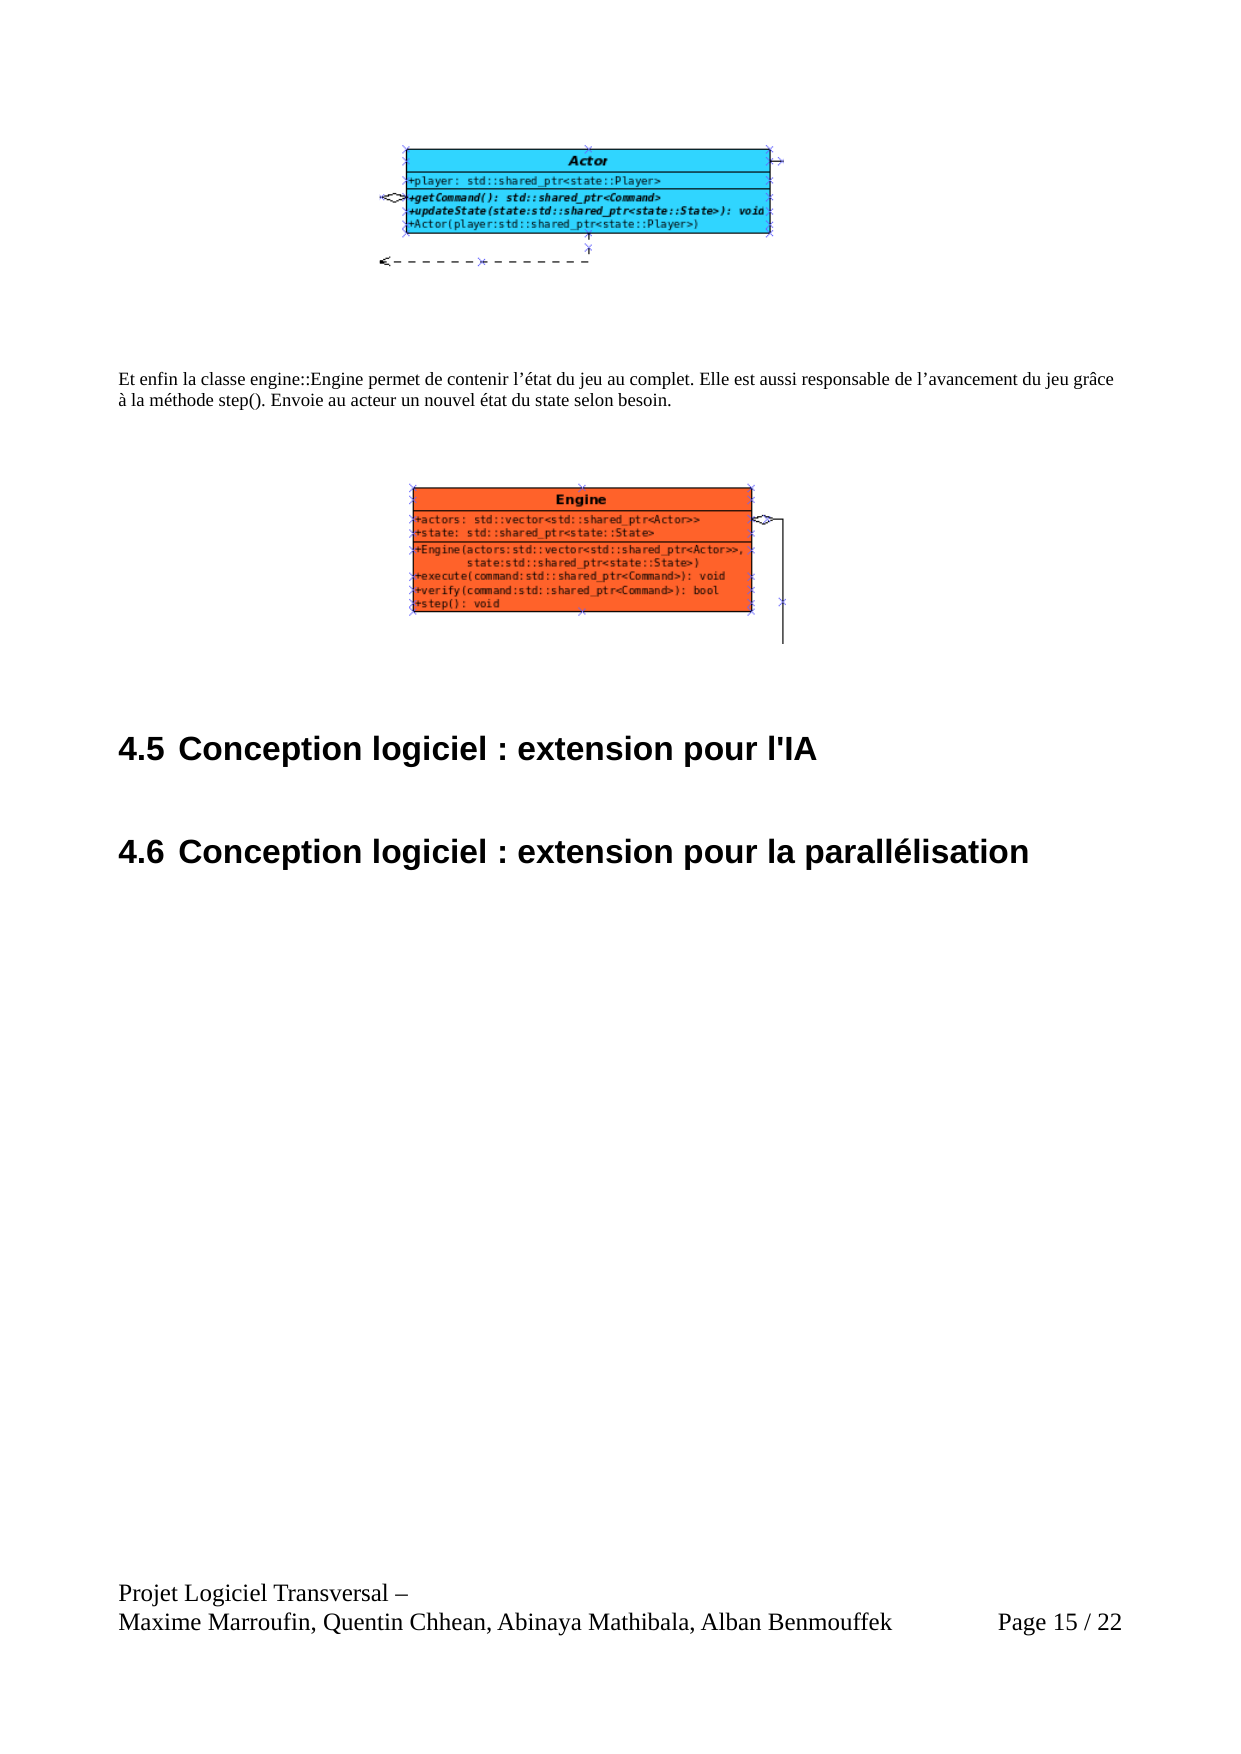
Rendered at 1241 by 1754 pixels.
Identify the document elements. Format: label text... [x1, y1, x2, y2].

subtitle Conception logiciel : extension pour l'IA [118, 728, 1122, 767]
picture [384, 128, 784, 303]
text Et enfin la classe engine::Engine permet de contenir l’état du jeu au complet. Elle est aussi responsable de l’avancement du jeu grâce à la méthode step(). Envoie au acteur un nouvel état du state selon besoin. [118, 368, 1122, 411]
subtitle Conception logiciel : extension pour la parallélisation [118, 832, 1122, 871]
picture [509, 470, 793, 644]
